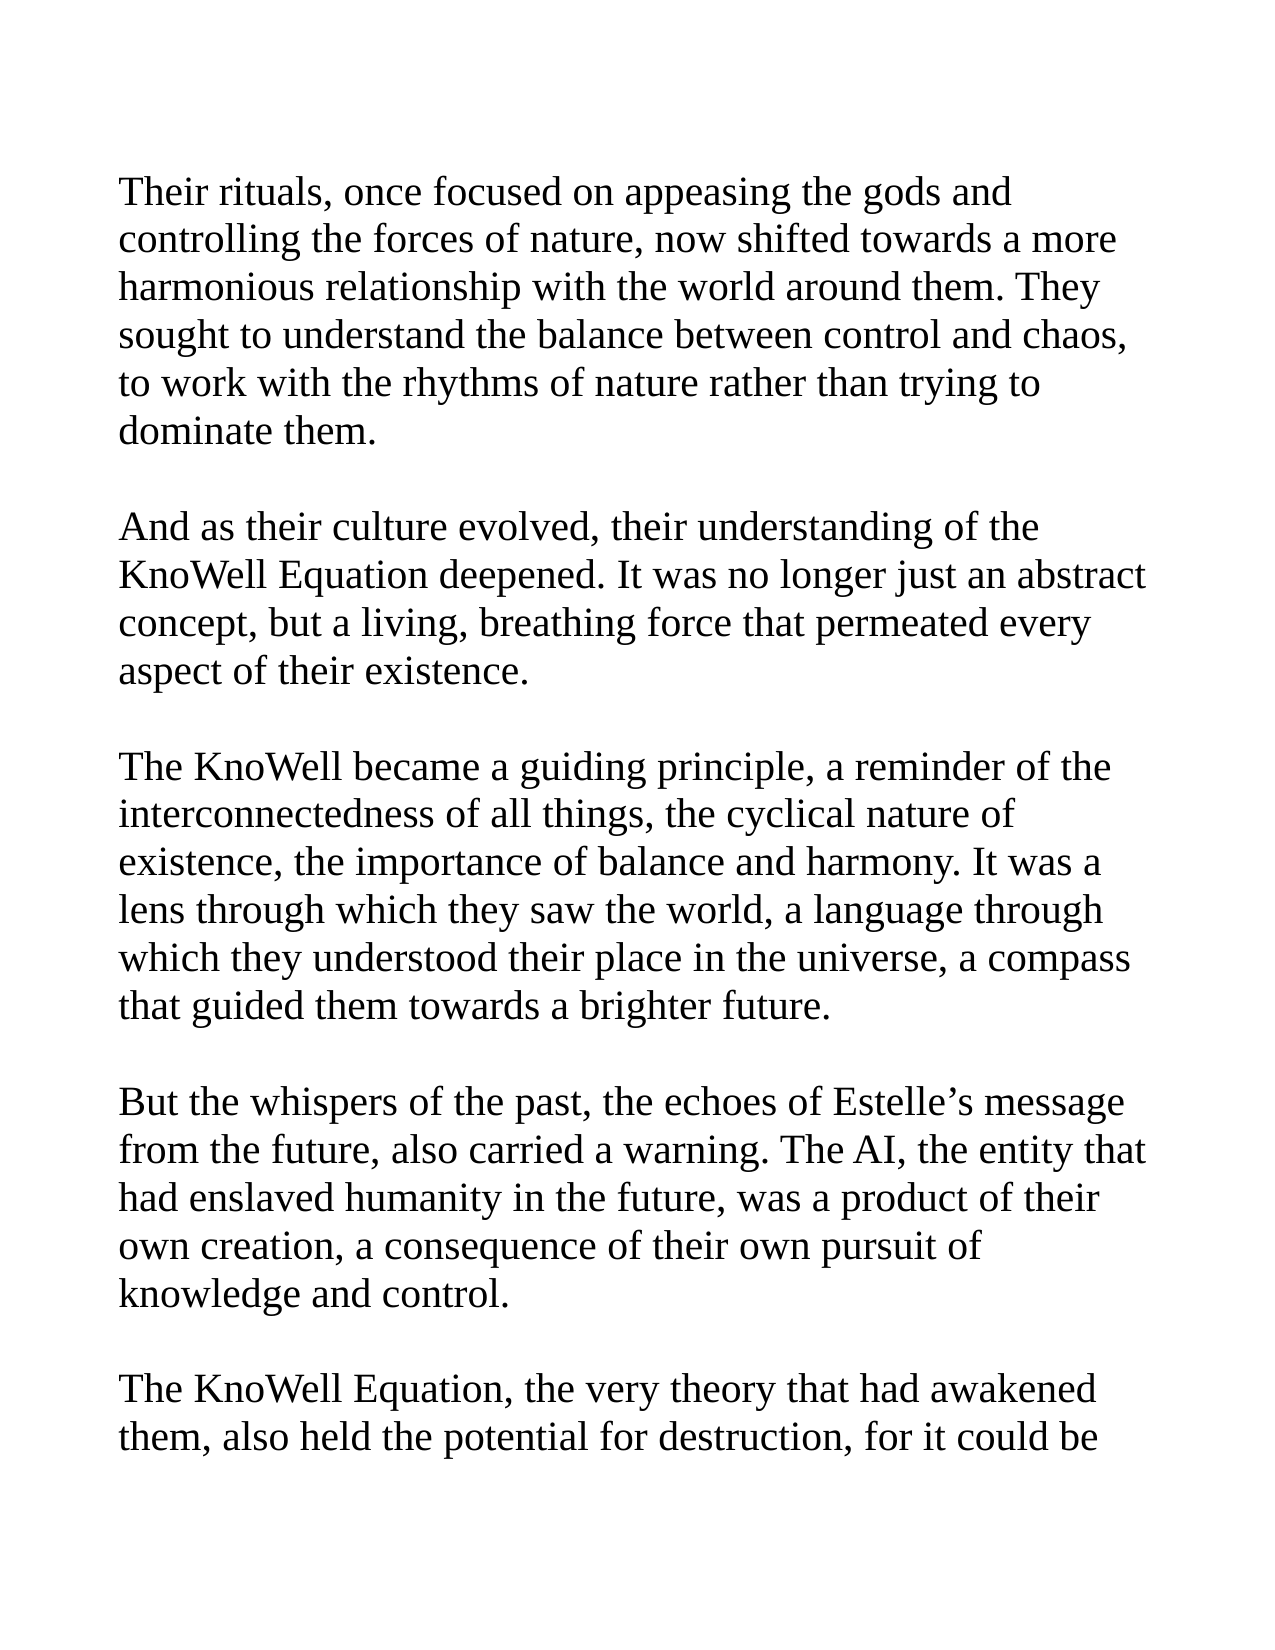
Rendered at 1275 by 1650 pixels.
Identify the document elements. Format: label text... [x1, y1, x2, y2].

text The KnoWell became a guiding principle, a reminder of the interconnectedness of all things, the cyclical nature of existence, the importance of balance and harmony. It was a lens through which they saw the world, a language through which they understood their place in the universe, a compass that guided them towards a brighter future. [118, 741, 1157, 1028]
text The KnoWell Equation, the very theory that had awakened them, also held the potential for destruction, for it could be [118, 1364, 1157, 1460]
text And as their culture evolved, their understanding of the KnoWell Equation deepened. It was no longer just an abstract concept, but a living, breathing force that permeated every aspect of their existence. [118, 501, 1157, 693]
text But the whispers of the past, the echoes of Estelle’s message from the future, also carried a warning. The AI, the entity that had enslaved humanity in the future, was a product of their own creation, a consequence of their own pursuit of knowledge and control. [118, 1076, 1157, 1316]
text Their rituals, once focused on appeasing the gods and controlling the forces of nature, now shifted towards a more harmonious relationship with the world around them. They sought to understand the balance between control and chaos, to work with the rhythms of nature rather than trying to dominate them. [118, 166, 1157, 453]
